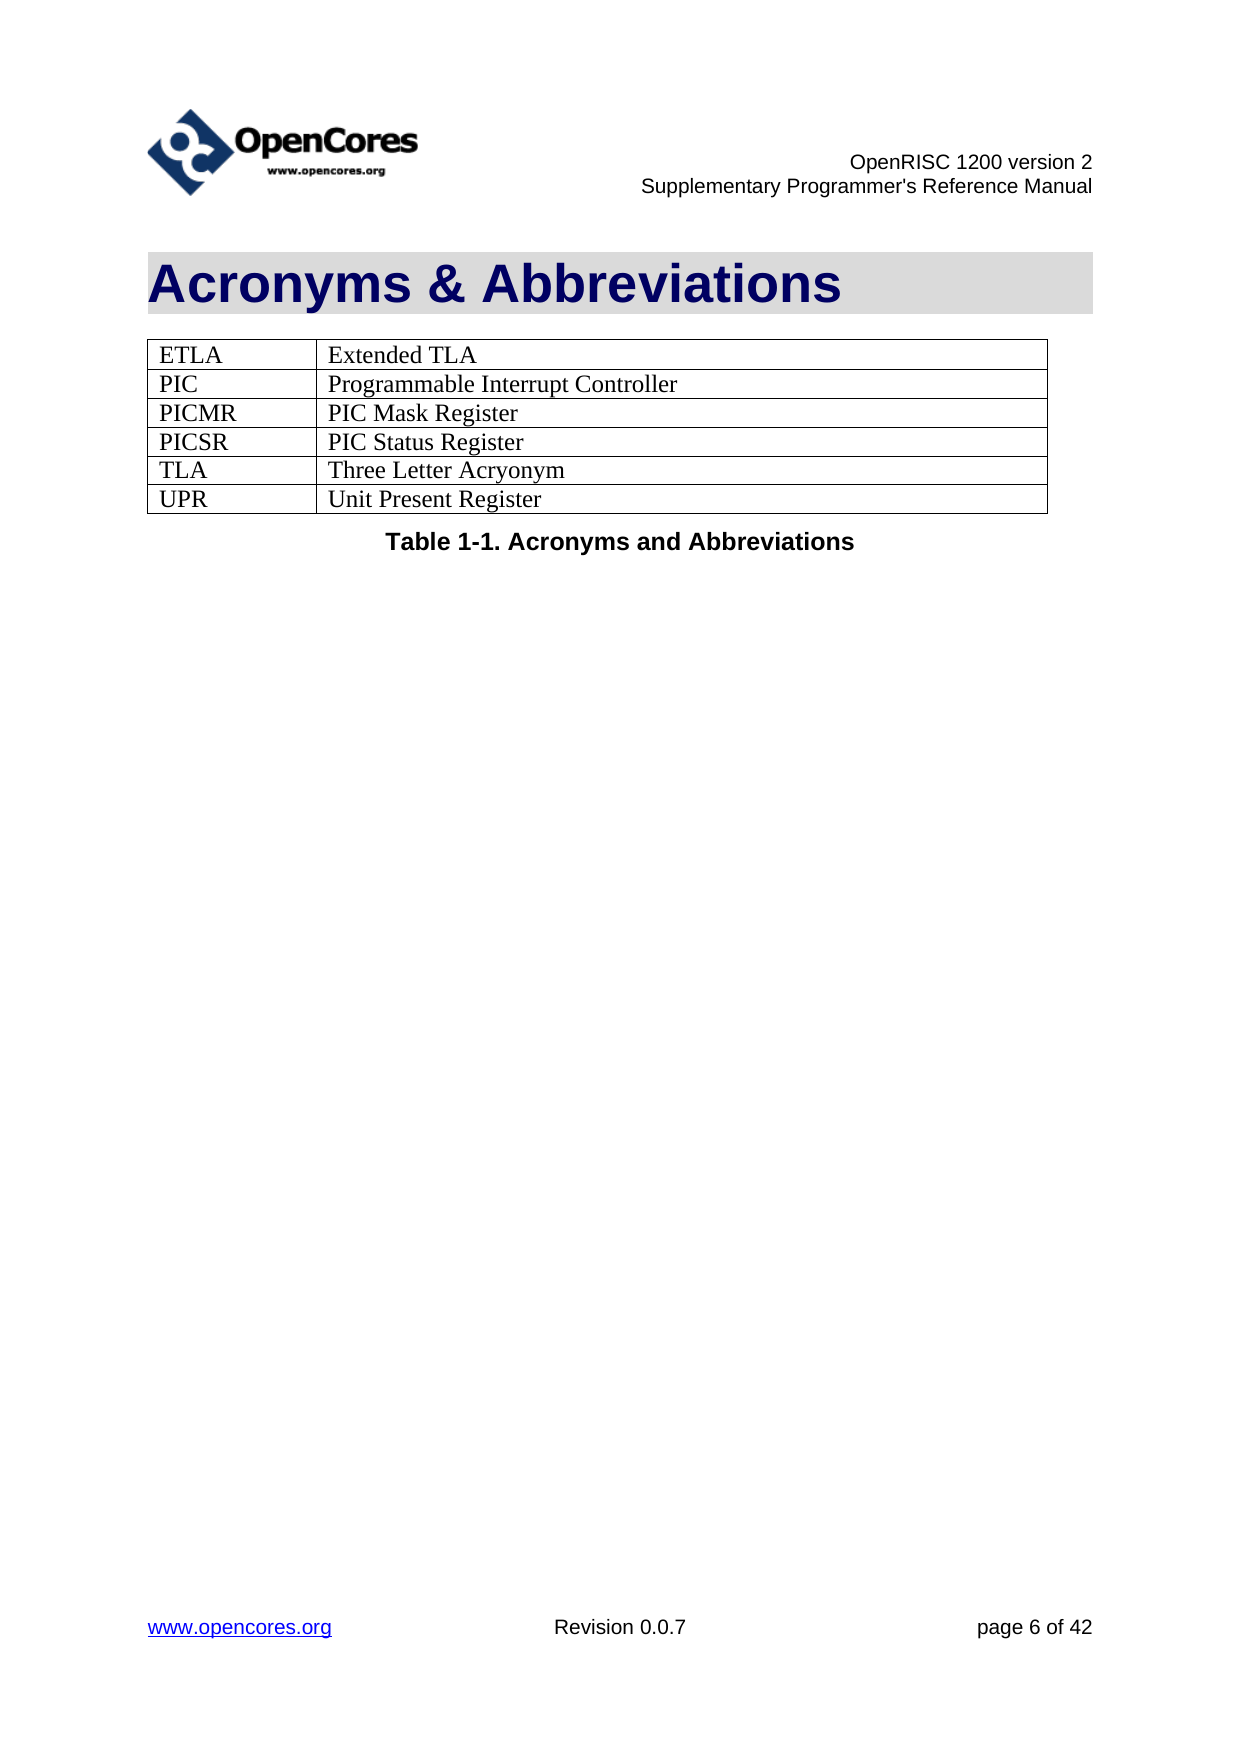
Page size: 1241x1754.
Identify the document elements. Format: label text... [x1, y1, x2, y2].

table_cell PIC Mask Register [317, 399, 1047, 427]
text Table 1‑1. Acronyms and Abbreviations [148, 527, 1093, 556]
table_cell PIC Status Register [317, 428, 1047, 456]
table_cell UPR [148, 485, 316, 513]
table_cell PIC [148, 370, 316, 398]
table_cell PICMR [148, 399, 316, 427]
table_header Extended TLA [317, 340, 1047, 369]
table_cell PICSR [148, 428, 316, 456]
table_cell TLA [148, 457, 316, 484]
table_cell Unit Present Register [317, 485, 1047, 513]
table_cell Programmable Interrupt Controller [317, 370, 1047, 398]
subtitle Acronyms & Abbreviations [148, 252, 1093, 314]
table_cell Three Letter Acryonym [317, 457, 1047, 484]
table_header ETLA [148, 340, 316, 369]
picture [147, 109, 418, 196]
